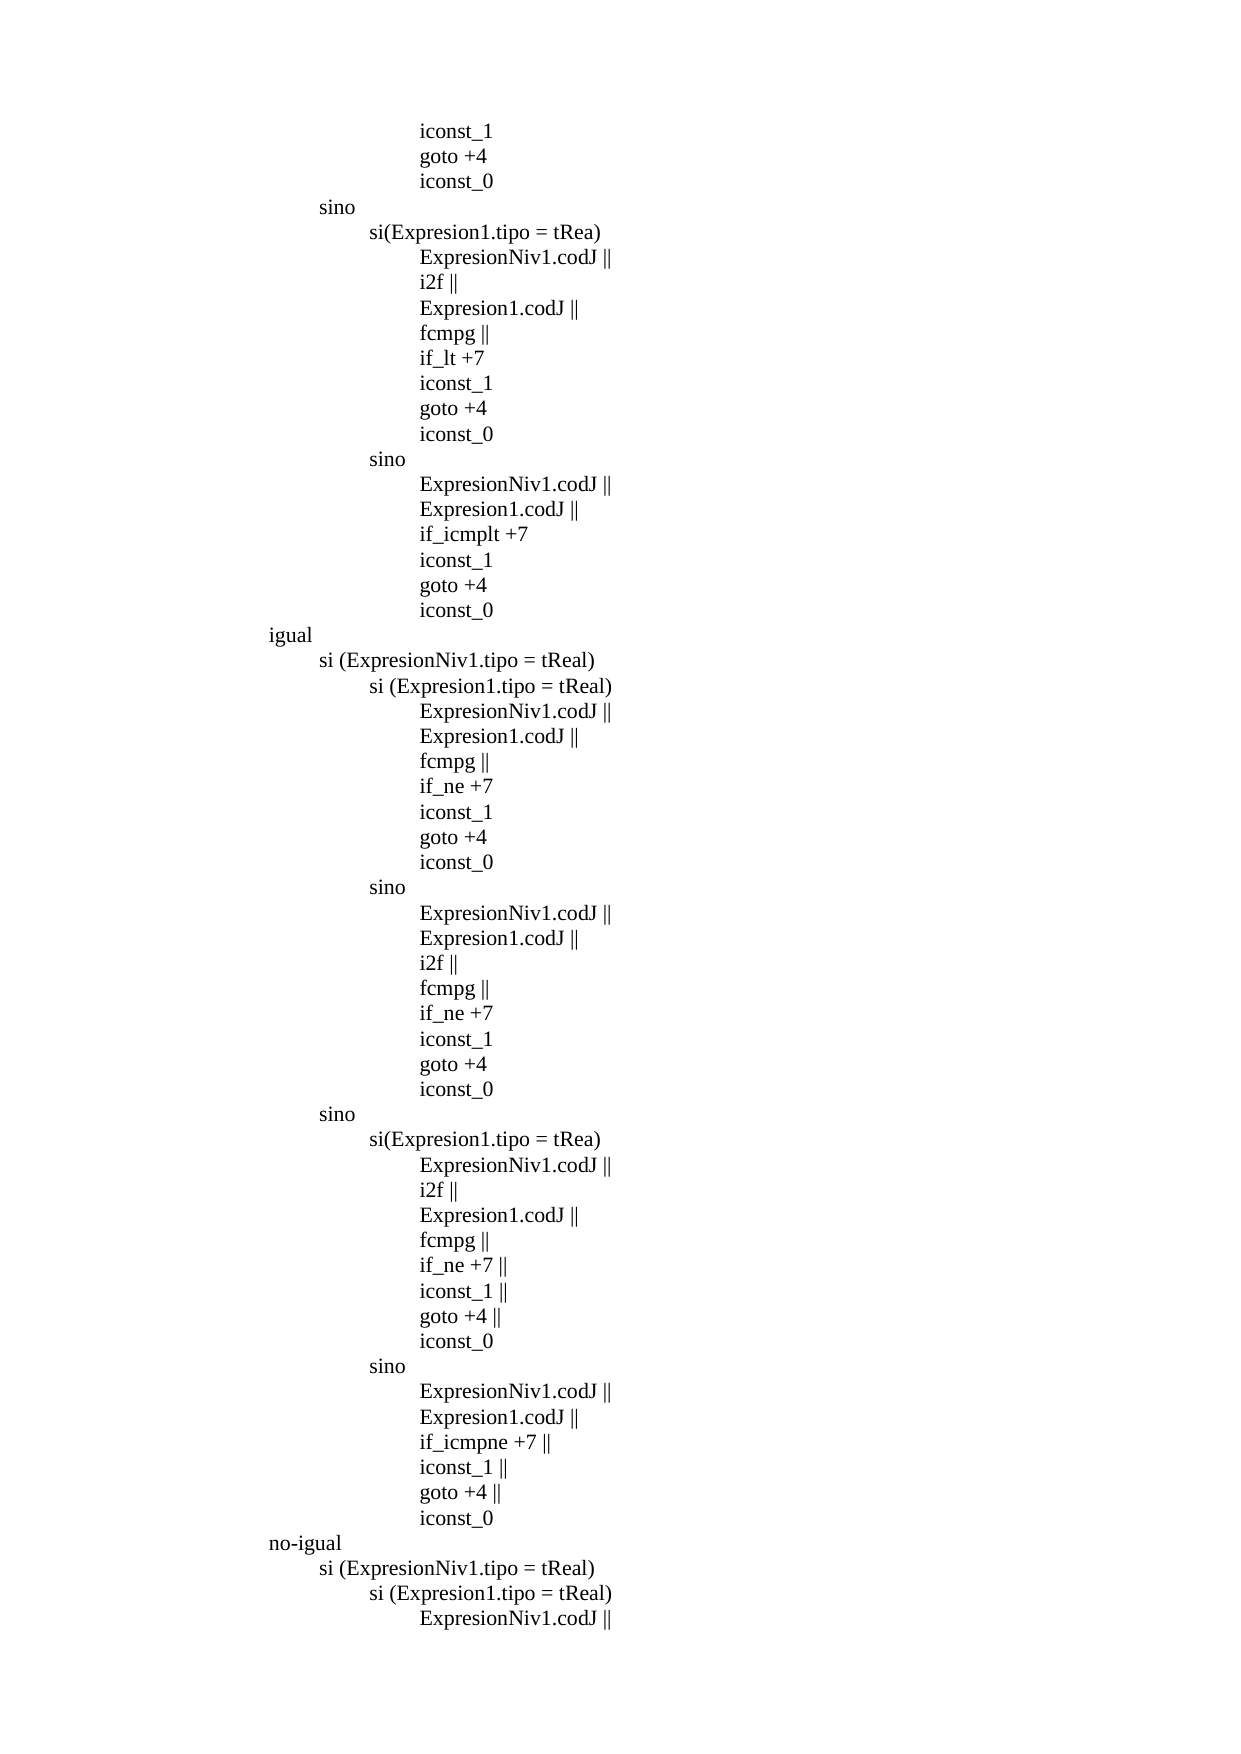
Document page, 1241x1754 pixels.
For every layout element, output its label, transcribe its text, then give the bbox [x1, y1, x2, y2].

text si (Expresion1.tipo = tReal) [118, 1580, 1122, 1605]
text if_icmplt +7 [118, 521, 1122, 547]
text sino [118, 1101, 1122, 1126]
text goto +4 || [118, 1303, 1122, 1328]
text if_ne +7 [118, 1000, 1122, 1026]
text ExpresionNiv1.codJ || [118, 1152, 1122, 1177]
text iconst_0 [118, 421, 1122, 446]
text ExpresionNiv1.codJ || [118, 899, 1122, 925]
text iconst_1 || [118, 1278, 1122, 1303]
text si (ExpresionNiv1.tipo = tReal) [118, 647, 1122, 673]
text Expresion1.codJ || [118, 925, 1122, 950]
text si (ExpresionNiv1.tipo = tReal) [118, 1555, 1122, 1580]
text sino [118, 194, 1122, 219]
text Expresion1.codJ || [118, 496, 1122, 521]
text ExpresionNiv1.codJ || [118, 244, 1122, 269]
text iconst_0 [118, 168, 1122, 194]
text ExpresionNiv1.codJ || [118, 1605, 1122, 1631]
text iconst_0 [118, 597, 1122, 622]
text iconst_1 [118, 370, 1122, 395]
text iconst_1 [118, 547, 1122, 572]
text Expresion1.codJ || [118, 1404, 1122, 1429]
text i2f || [118, 269, 1122, 294]
text Expresion1.codJ || [118, 1202, 1122, 1227]
text ExpresionNiv1.codJ || [118, 471, 1122, 496]
text sino [118, 446, 1122, 471]
text fcmpg || [118, 748, 1122, 773]
text goto +4 [118, 824, 1122, 849]
text Expresion1.codJ || [118, 723, 1122, 748]
text igual [118, 622, 1122, 647]
text ExpresionNiv1.codJ || [118, 1378, 1122, 1404]
text iconst_0 [118, 1504, 1122, 1530]
text iconst_1 [118, 1026, 1122, 1051]
text goto +4 [118, 143, 1122, 168]
text iconst_0 [118, 1076, 1122, 1101]
text ExpresionNiv1.codJ || [118, 698, 1122, 723]
text Expresion1.codJ || [118, 294, 1122, 320]
text iconst_0 [118, 849, 1122, 874]
text si(Expresion1.tipo = tRea) [118, 1126, 1122, 1152]
text goto +4 || [118, 1479, 1122, 1504]
text goto +4 [118, 1051, 1122, 1076]
text no-igual [118, 1530, 1122, 1555]
text sino [118, 1353, 1122, 1378]
text if_icmpne +7 || [118, 1429, 1122, 1454]
text goto +4 [118, 572, 1122, 597]
text if_ne +7 [118, 773, 1122, 799]
text if_ne +7 || [118, 1252, 1122, 1278]
text si (Expresion1.tipo = tReal) [118, 673, 1122, 698]
text goto +4 [118, 395, 1122, 421]
text fcmpg || [118, 975, 1122, 1000]
text iconst_1 || [118, 1454, 1122, 1479]
text i2f || [118, 1177, 1122, 1202]
text iconst_0 [118, 1328, 1122, 1353]
text fcmpg || [118, 320, 1122, 345]
text si(Expresion1.tipo = tRea) [118, 219, 1122, 244]
text sino [118, 874, 1122, 899]
text if_lt +7 [118, 345, 1122, 370]
text iconst_1 [118, 799, 1122, 824]
text fcmpg || [118, 1227, 1122, 1252]
text iconst_1 [118, 118, 1122, 143]
text i2f || [118, 950, 1122, 975]
